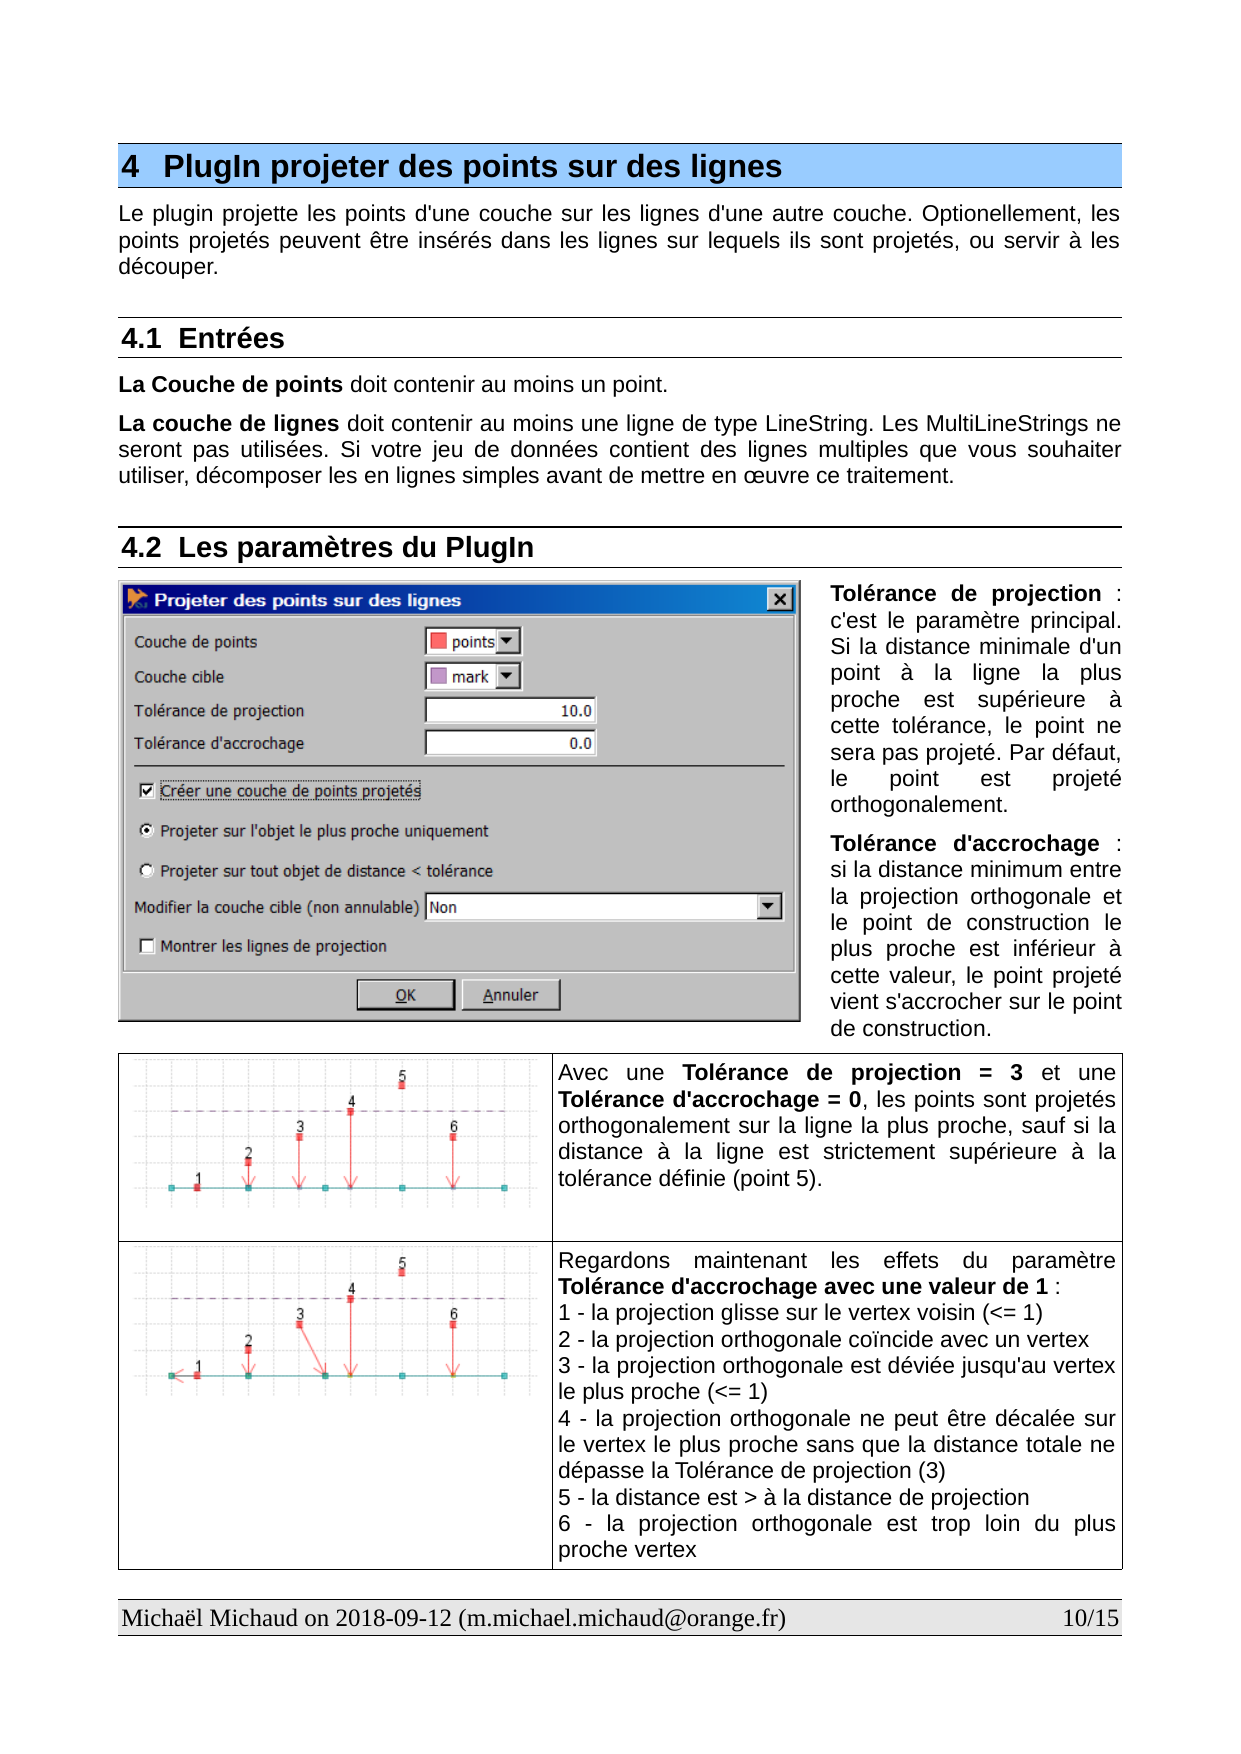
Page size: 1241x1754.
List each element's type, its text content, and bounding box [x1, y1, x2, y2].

subtitle Les paramètres du PlugIn [118, 528, 1122, 567]
table_header [119, 1054, 552, 1241]
table_cell Regardons maintenant les effets du paramètre Tolérance d'accrochage avec une valeur de 1 : 1 - la projection glisse sur le vertex voisin (<= 1) 2 - la projection orthogonale coïncide avec un vertex 3 - la projection orthogonale est déviée jusqu'au vertex le plus proche (<= 1) 4 - la projection orthogonale ne peut être décalée sur le vertex le plus proche sans que la distance totale ne dépasse la Tolérance de projection (3) 5 - la distance est > à la distance de projection 6 - la projection orthogonale est trop loin du plus proche vertex [553, 1242, 1122, 1568]
table_header Avec une Tolérance de projection = 3 et une Tolérance d'accrochage = 0, les points sont projetés orthogonalement sur la ligne la plus proche, sauf si la distance à la ligne est strictement supérieure à la tolérance définie (point 5). [553, 1054, 1122, 1241]
text Le plugin projette les points d'une couche sur les lignes d'une autre couche. Optionellement, les points projetés peuvent être insérés dans les lignes sur lequels ils sont projetés, ou servir à les découper. [118, 200, 1122, 279]
subtitle PlugIn projeter des points sur des lignes [118, 144, 1122, 187]
text Tolérance de projection : c'est le paramètre principal. Si la distance minimale d'un point à la ligne la plus proche est supérieure à cette tolérance, le point ne sera pas projeté. Par défaut, le point est projeté orthogonalement. [801, 580, 1122, 817]
subtitle Entrées [118, 318, 1122, 357]
picture [118, 580, 801, 1022]
text La couche de lignes doit contenir au moins une ligne de type LineString. Les MultiLineStrings ne seront pas utilisées. Si votre jeu de données contient des lignes multiples que vous souhaiter utiliser, décomposer les en lignes simples avant de mettre en œuvre ce traitement. [118, 410, 1122, 489]
text Tolérance d'accrochage : si la distance minimum entre la projection orthogonale et le point de construction le plus proche est inférieur à cette valeur, le point projeté vient s'accrocher sur le point de construction. [118, 830, 1122, 1041]
text La Couche de points doit contenir au moins un point. [118, 371, 1122, 397]
table_cell [119, 1242, 552, 1568]
